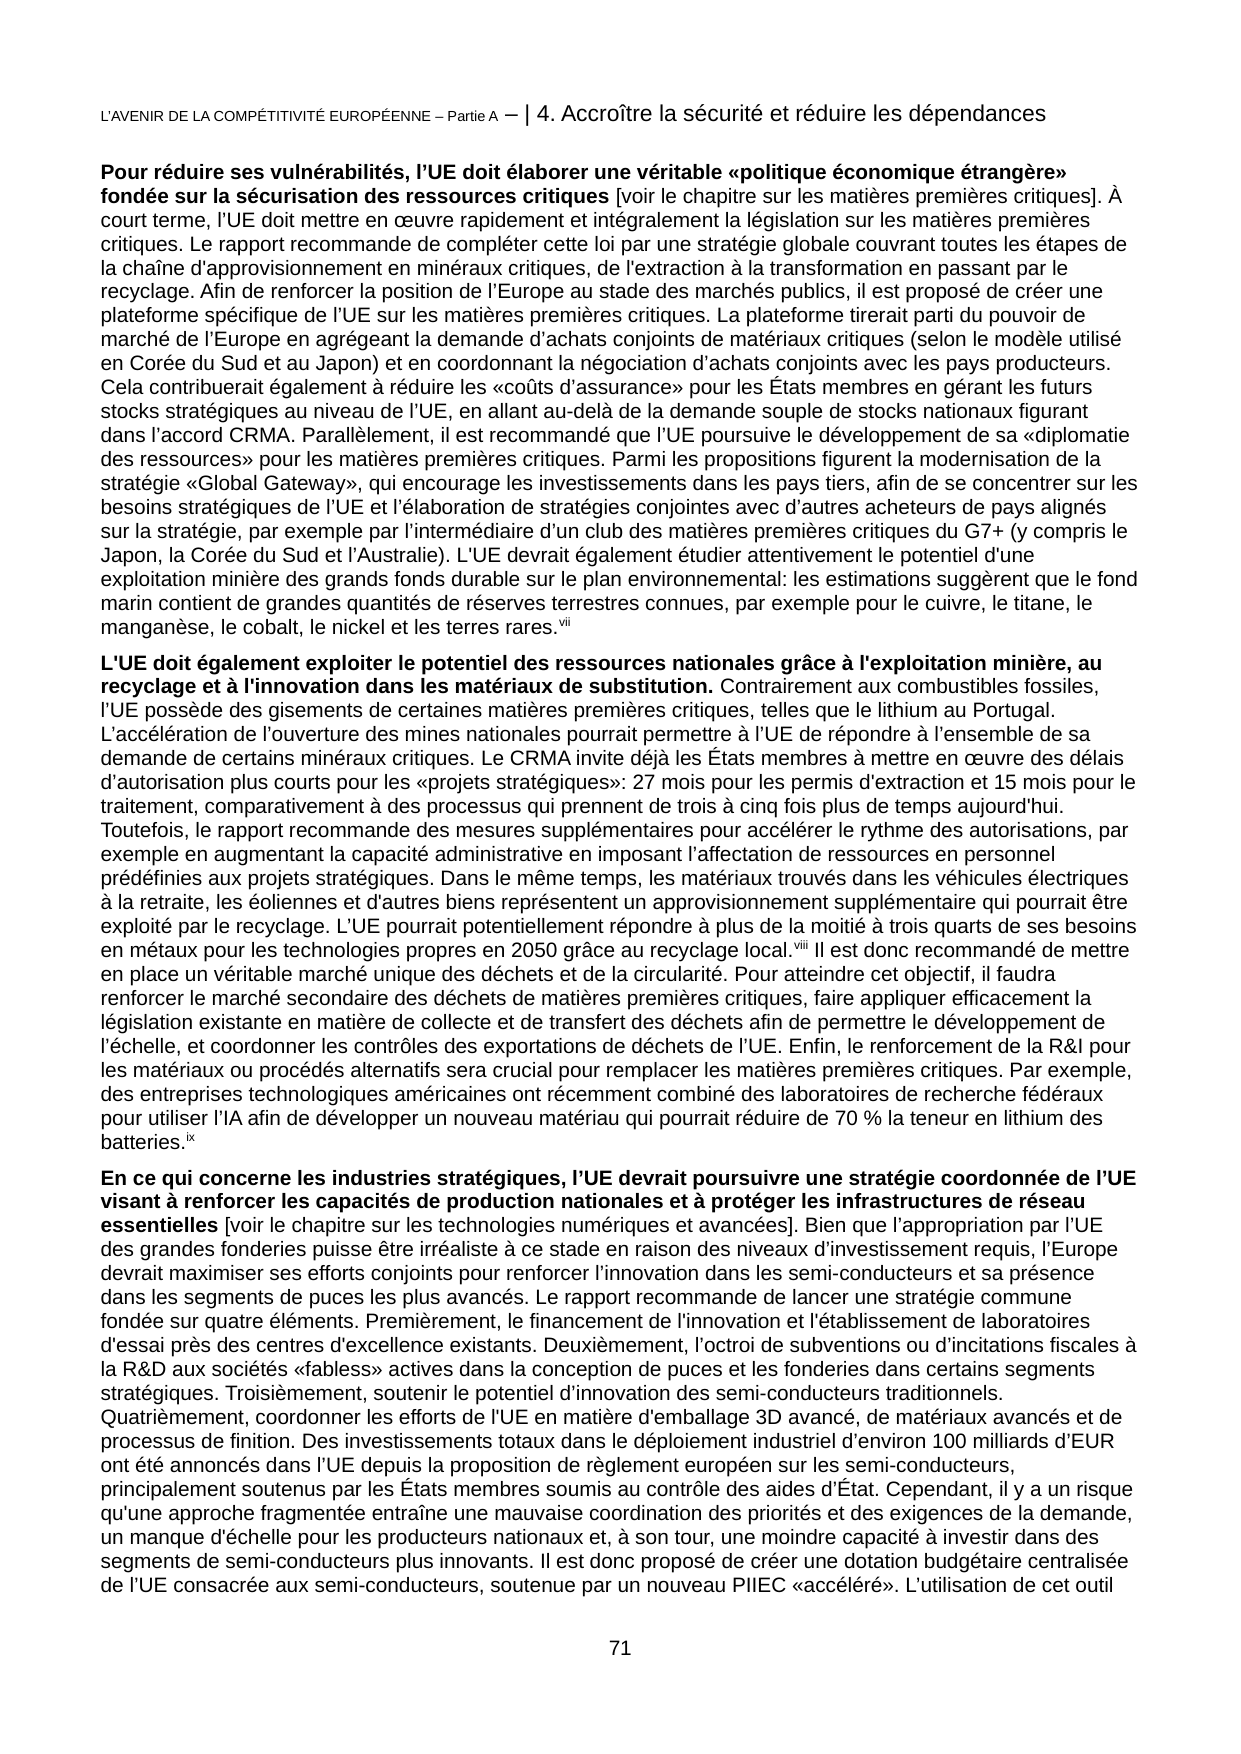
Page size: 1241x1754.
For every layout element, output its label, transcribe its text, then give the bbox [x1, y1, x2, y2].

text Pour réduire ses vulnérabilités, l’UE doit élaborer une véritable «politique économique étrangère» fondée sur la sécurisation des ressources critiques [voir le chapitre sur les matières premières critiques]. À court terme, l’UE doit mettre en œuvre rapidement et intégralement la législation sur les matières premières critiques. Le rapport recommande de compléter cette loi par une stratégie globale couvrant toutes les étapes de la chaîne d'approvisionnement en minéraux critiques, de l'extraction à la transformation en passant par le recyclage. Afin de renforcer la position de l’Europe au stade des marchés publics, il est proposé de créer une plateforme spécifique de l’UE sur les matières premières critiques. La plateforme tirerait parti du pouvoir de marché de l’Europe en agrégeant la demande d’achats conjoints de matériaux critiques (selon le modèle utilisé en Corée du Sud et au Japon) et en coordonnant la négociation d’achats conjoints avec les pays producteurs. Cela contribuerait également à réduire les «coûts d’assurance» pour les États membres en gérant les futurs stocks stratégiques au niveau de l’UE, en allant au-delà de la demande souple de stocks nationaux figurant dans l’accord CRMA. Parallèlement, il est recommandé que l’UE poursuive le développement de sa «diplomatie des ressources» pour les matières premières critiques. Parmi les propositions figurent la modernisation de la stratégie «Global Gateway», qui encourage les investissements dans les pays tiers, afin de se concentrer sur les besoins stratégiques de l’UE et l’élaboration de stratégies conjointes avec d’autres acheteurs de pays alignés sur la stratégie, par exemple par l’intermédiaire d’un club des matières premières critiques du G7+ (y compris le Japon, la Corée du Sud et l’Australie). L'UE devrait également étudier attentivement le potentiel d'une exploitation minière des grands fonds durable sur le plan environnemental: les estimations suggèrent que le fond marin contient de grandes quantités de réserves terrestres connues, par exemple pour le cuivre, le titane, le manganèse, le cobalt, le nickel et les terres rares. [100, 159, 1140, 639]
text L'UE doit également exploiter le potentiel des ressources nationales grâce à l'exploitation minière, au recyclage et à l'innovation dans les matériaux de substitution. Contrairement aux combustibles fossiles, l’UE possède des gisements de certaines matières premières critiques, telles que le lithium au Portugal. L’accélération de l’ouverture des mines nationales pourrait permettre à l’UE de répondre à l’ensemble de sa demande de certains minéraux critiques. Le CRMA invite déjà les États membres à mettre en œuvre des délais d’autorisation plus courts pour les «projets stratégiques»: 27 mois pour les permis d'extraction et 15 mois pour le traitement, comparativement à des processus qui prennent de trois à cinq fois plus de temps aujourd'hui. Toutefois, le rapport recommande des mesures supplémentaires pour accélérer le rythme des autorisations, par exemple en augmentant la capacité administrative en imposant l’affectation de ressources en personnel prédéfinies aux projets stratégiques. Dans le même temps, les matériaux trouvés dans les véhicules électriques à la retraite, les éoliennes et d'autres biens représentent un approvisionnement supplémentaire qui pourrait être exploité par le recyclage. L’UE pourrait potentiellement répondre à plus de la moitié à trois quarts de ses besoins en métaux pour les technologies propres en 2050 grâce au recyclage local. Il est donc recommandé de mettre en place un véritable marché unique des déchets et de la circularité. Pour atteindre cet objectif, il faudra renforcer le marché secondaire des déchets de matières premières critiques, faire appliquer efficacement la législation existante en matière de collecte et de transfert des déchets afin de permettre le développement de l’échelle, et coordonner les contrôles des exportations de déchets de l’UE. Enfin, le renforcement de la R&I pour les matériaux ou procédés alternatifs sera crucial pour remplacer les matières premières critiques. Par exemple, des entreprises technologiques américaines ont récemment combiné des laboratoires de recherche fédéraux pour utiliser l’IA afin de développer un nouveau matériau qui pourrait réduire de 70 % la teneur en lithium des batteries. [100, 650, 1140, 1153]
text En ce qui concerne les industries stratégiques, l’UE devrait poursuivre une stratégie coordonnée de l’UE visant à renforcer les capacités de production nationales et à protéger les infrastructures de réseau essentielles [voir le chapitre sur les technologies numériques et avancées]. Bien que l’appropriation par l’UE des grandes fonderies puisse être irréaliste à ce stade en raison des niveaux d’investissement requis, l’Europe devrait maximiser ses efforts conjoints pour renforcer l’innovation dans les semi-conducteurs et sa présence dans les segments de puces les plus avancés. Le rapport recommande de lancer une stratégie commune fondée sur quatre éléments. Premièrement, le financement de l'innovation et l'établissement de laboratoires d'essai près des centres d'excellence existants. Deuxièmement, l’octroi de subventions ou d’incitations fiscales à la R&D aux sociétés «fabless» actives dans la conception de puces et les fonderies dans certains segments stratégiques. Troisièmement, soutenir le potentiel d’innovation des semi-conducteurs traditionnels. Quatrièmement, coordonner les efforts de l'UE en matière d'emballage 3D avancé, de matériaux avancés et de processus de finition. Des investissements totaux dans le déploiement industriel d’environ 100 milliards d’EUR ont été annoncés dans l’UE depuis la proposition de règlement européen sur les semi-conducteurs, principalement soutenus par les États membres soumis au contrôle des aides d’État. Cependant, il y a un risque qu'une approche fragmentée entraîne une mauvaise coordination des priorités et des exigences de la demande, un manque d'échelle pour les producteurs nationaux et, à son tour, une moindre capacité à investir dans des segments de semi-conducteurs plus innovants. Il est donc proposé de créer une dotation budgétaire centralisée de l’UE consacrée aux semi-conducteurs, soutenue par un nouveau PIIEC «accéléré». L’utilisation de cet outil [100, 1165, 1140, 1597]
